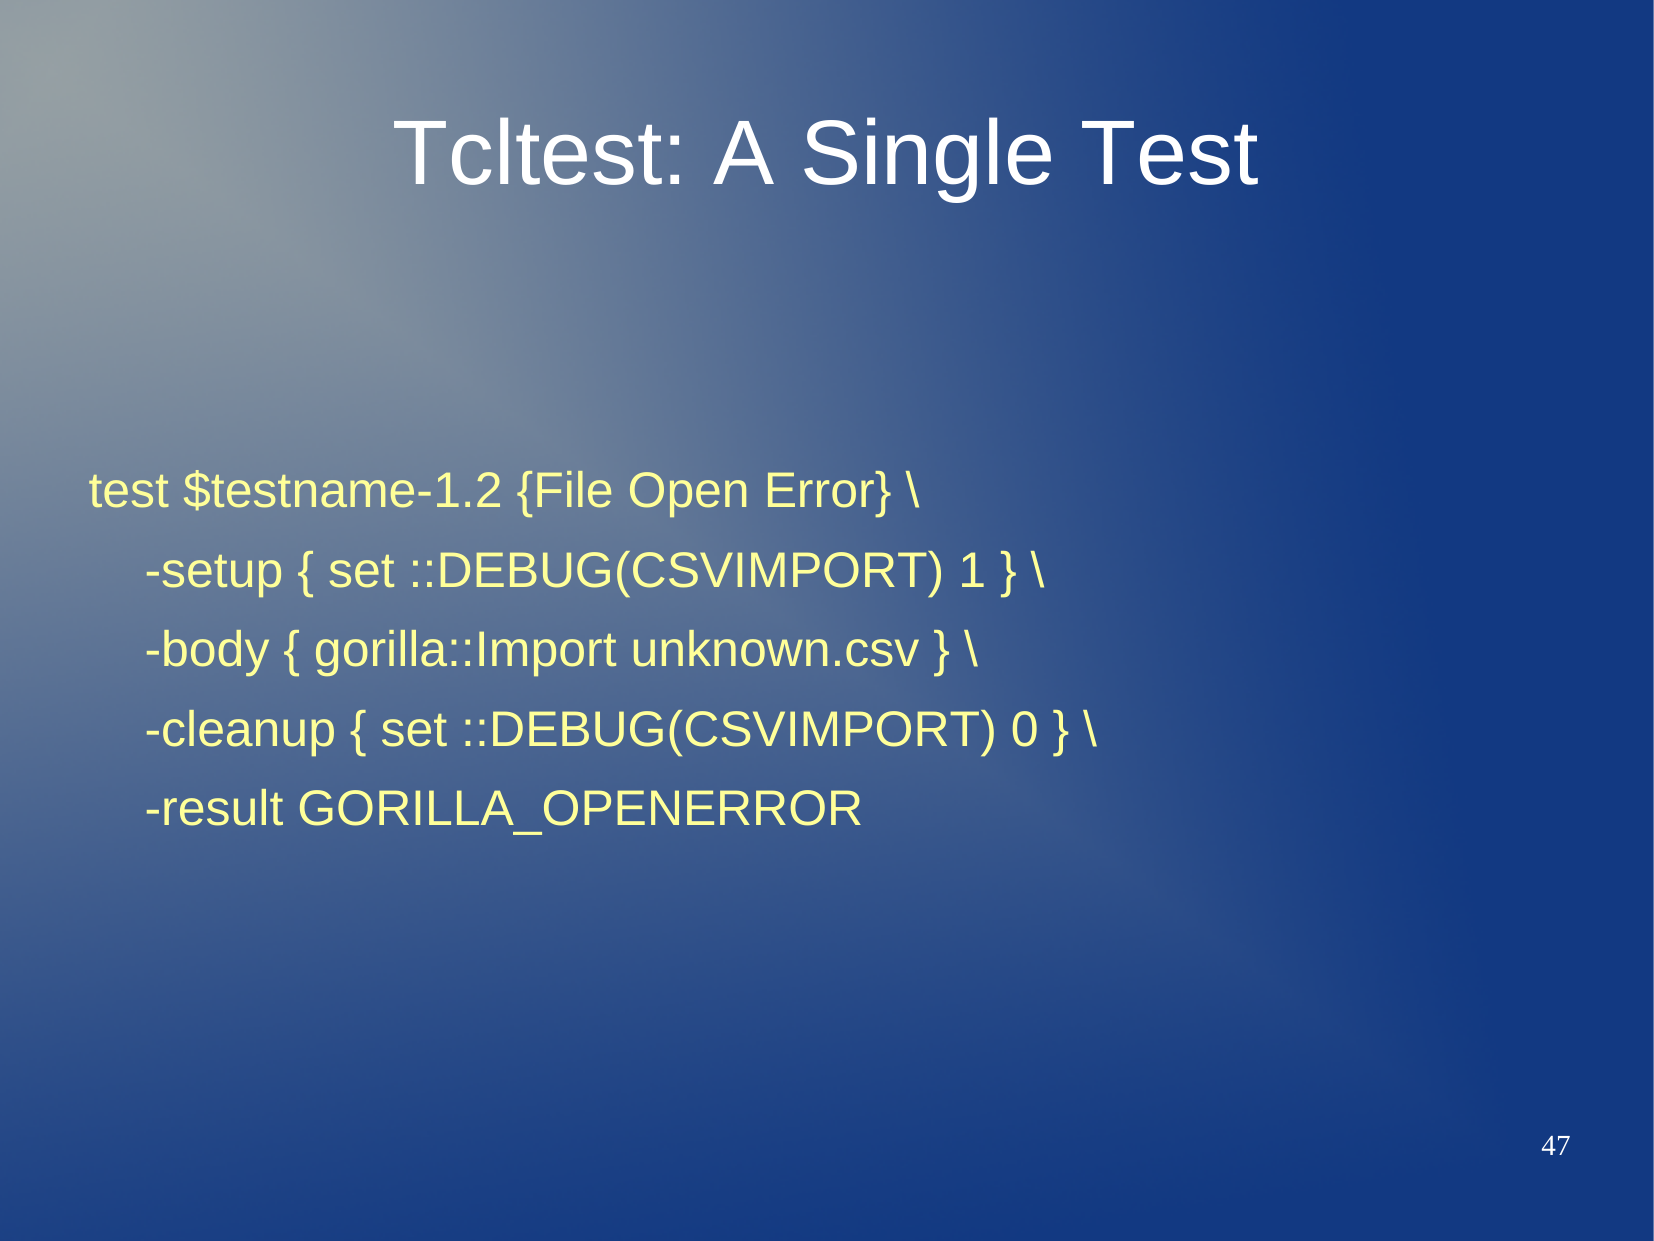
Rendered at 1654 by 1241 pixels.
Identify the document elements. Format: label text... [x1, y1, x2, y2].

text_box test $testname-1.2 {File Open Error} \ -setup { set ::DEBUG(CSVIMPORT) 1 } \ -body { gorilla::Import unknown.csv } \ -cleanup { set ::DEBUG(CSVIMPORT) 0 } \ -result GORILLA_OPENERROR [88, 462, 1565, 916]
picture [0, 0, 1654, 1241]
title Tcltest: A Single Test [82, 49, 1571, 257]
